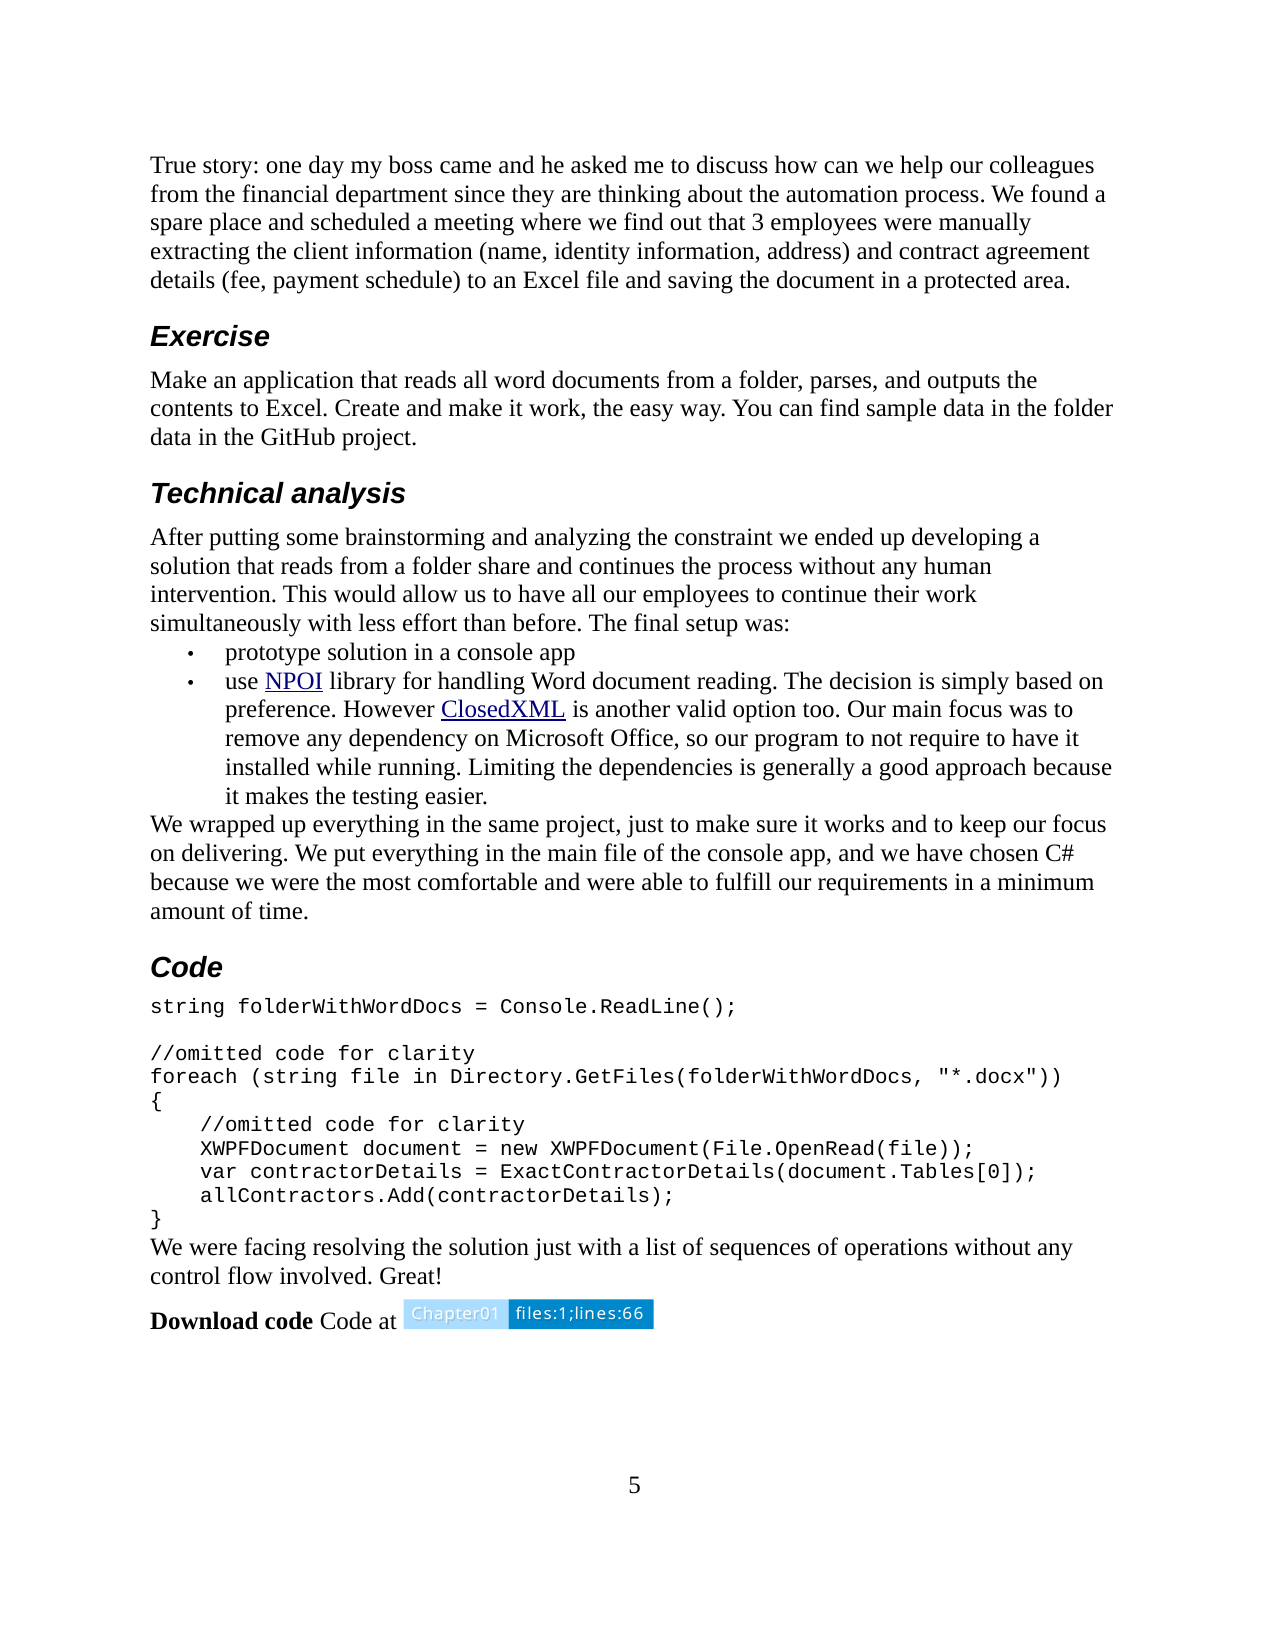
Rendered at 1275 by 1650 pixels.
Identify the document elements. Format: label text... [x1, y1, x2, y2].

text { [150, 1090, 1125, 1114]
text } [150, 1208, 1125, 1232]
text After putting some brainstorming and analyzing the constraint we ended up developing a solution that reads from a folder share and continues the process without any human intervention. This would allow us to have all our employees to continue their work simultaneously with less effort than before. The final setup was: [150, 522, 1125, 637]
subtitle Exercise [150, 319, 1125, 352]
subtitle Code [150, 949, 1125, 983]
subtitle Technical analysis [150, 476, 1125, 509]
text var contractorDetails = ExactContractorDetails(document.Tables[0]); [150, 1161, 1125, 1185]
text string folderWithWordDocs = Console.ReadLine(); [150, 996, 1125, 1019]
text allContractors.Add(contractorDetails); [150, 1185, 1125, 1208]
text //omitted code for clarity [150, 1043, 1125, 1067]
text Make an application that reads all word documents from a folder, parses, and outputs the contents to Excel. Create and make it work, the easy way. You can find sample data in the folder data in the GitHub project. [150, 365, 1125, 451]
text True story: one day my boss came and he asked me to discuss how can we help our colleagues from the financial department since they are thinking about the automation process. We found a spare place and scheduled a meeting where we find out that 3 employees were manually extracting the client information (name, identity information, address) and contract agreement details (fee, payment schedule) to an Excel file and saving the document in a protected area. [150, 150, 1125, 294]
text foreach (string file in Directory.GetFiles(folderWithWordDocs, "*.docx")) [150, 1067, 1125, 1090]
text Download code Code at [150, 1298, 1125, 1335]
text XWPFDocument document = new XWPFDocument(File.OpenRead(file)); [150, 1137, 1125, 1161]
text We were facing resolving the solution just with a list of sequences of operations without any control flow involved. Great! [150, 1232, 1125, 1289]
list prototype solution in a console app [187, 637, 1125, 666]
list use NPOI library for handling Word document reading. The decision is simply based on preference. However ClosedXML is another valid option too. Our main focus was to remove any dependency on Microsoft Office, so our program to not require to have it installed while running. Limiting the dependencies is generally a good approach because it makes the testing easier. [187, 666, 1125, 809]
text //omitted code for clarity [150, 1114, 1125, 1137]
text We wrapped up everything in the same project, just to make sure it works and to keep our focus on delivering. We put everything in the main file of the console app, and we have chosen C# because we were the most comfortable and were able to fulfill our requirements in a minimum amount of time. [150, 809, 1125, 924]
